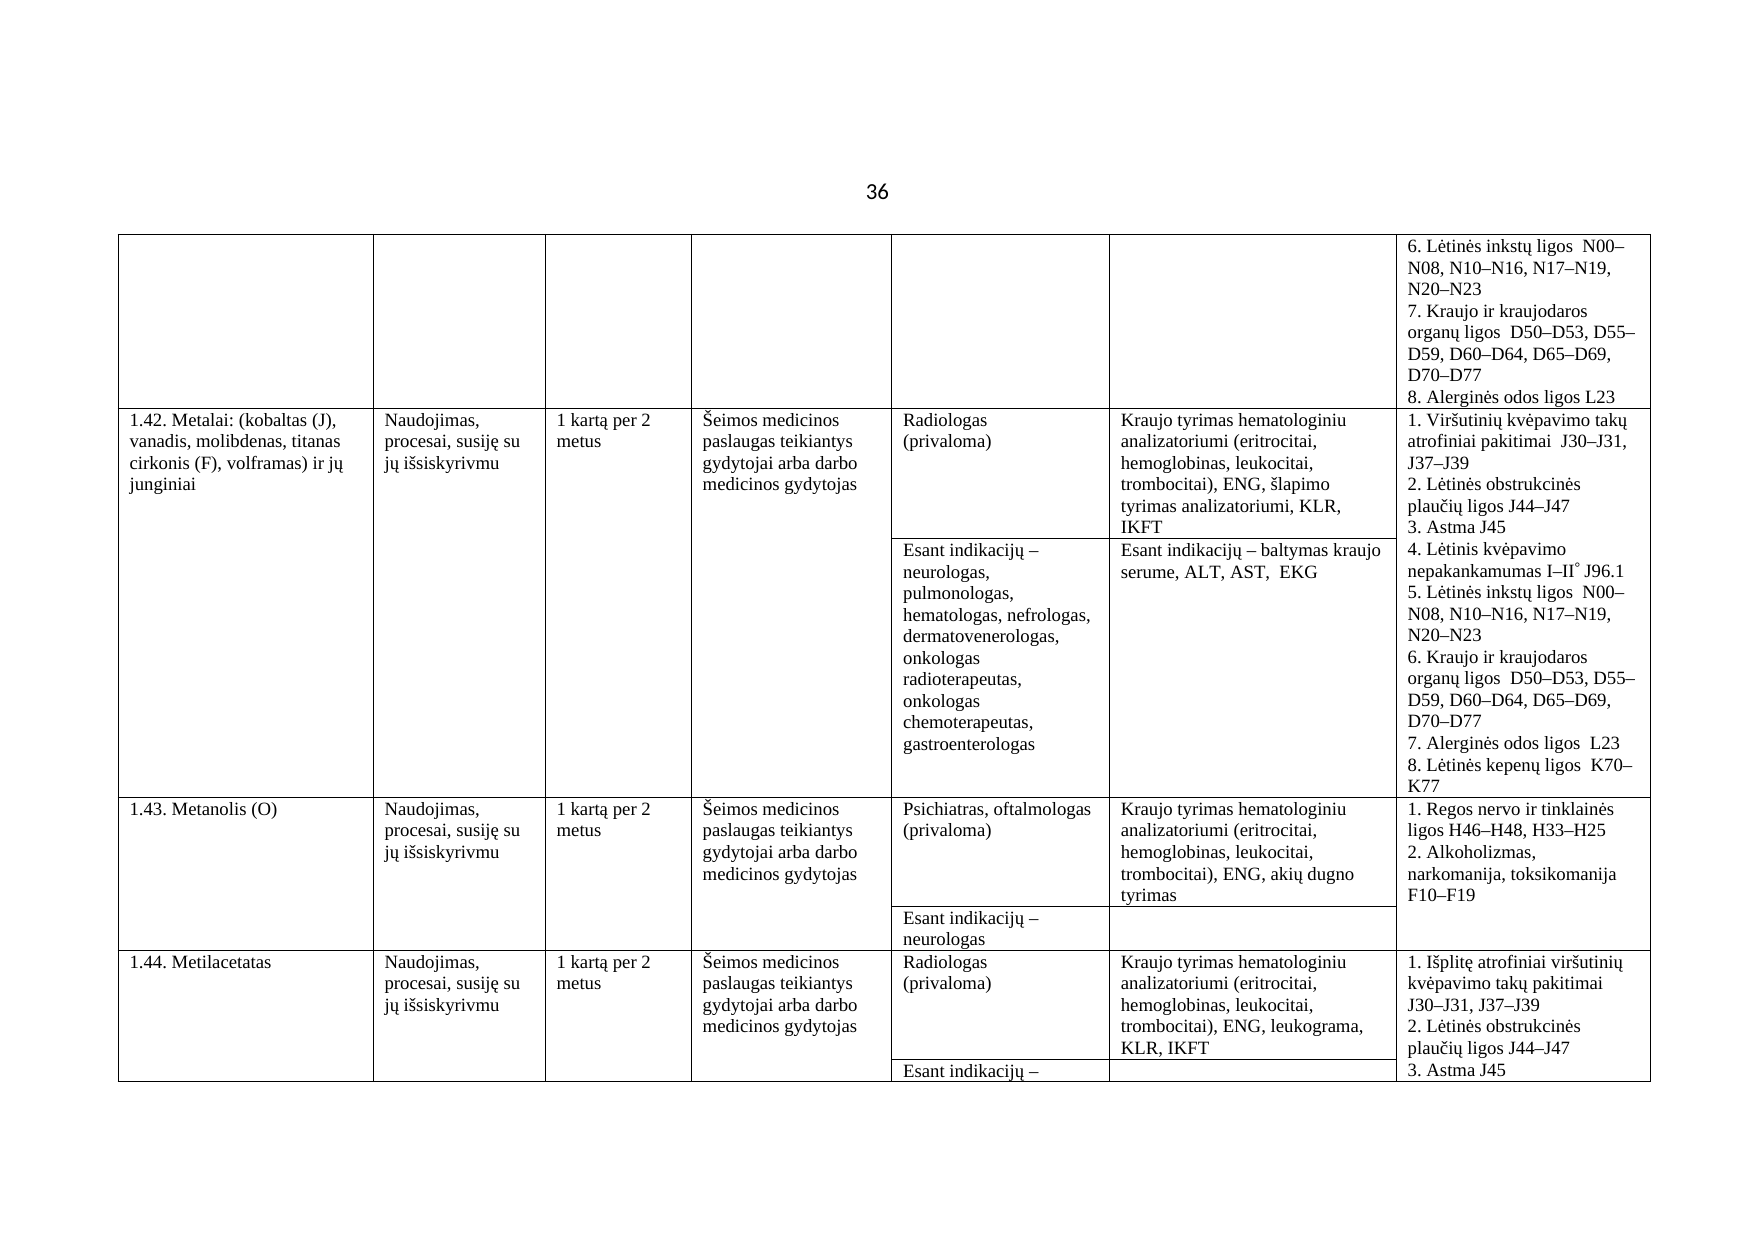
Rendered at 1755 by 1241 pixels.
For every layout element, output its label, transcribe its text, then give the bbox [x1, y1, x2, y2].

table_cell 1.44. Metilacetatas [119, 951, 373, 1081]
table_cell Šeimos medicinos paslaugas teikiantys gydytojai arba darbo medicinos gydytojas [692, 409, 891, 797]
table_cell Radiologas (privaloma) [892, 409, 1109, 538]
table_cell [546, 235, 691, 407]
table_cell Kraujo tyrimas hematologiniu analizatoriumi (eritrocitai, hemoglobinas, leukocitai, trombocitai), ENG, leukograma, KLR, IKFT [1110, 951, 1396, 1058]
table_cell 1 kartą per 2 metus [546, 798, 691, 950]
table_cell [1110, 235, 1396, 407]
table_cell Esant indikacijų – baltymas kraujo serume, ALT, AST, EKG [1110, 539, 1396, 797]
table_cell Naudojimas, procesai, susiję su jų išsiskyrivmu [374, 951, 545, 1081]
table_cell Esant indikacijų –neurologas [892, 907, 1109, 950]
table_cell 1. Regos nervo ir tinklainės ligos H46–H48, H33–H25 2. Alkoholizmas, narkomanija, toksikomanija F10–F19 [1397, 798, 1650, 950]
table_cell 1. Viršutinių kvėpavimo takų atrofiniai pakitimai J30–J31, J37–J39 2. Lėtinės obstrukcinės plaučių ligos J44–J47 3. Astma J45 4. Lėtinis kvėpavimo nepakankamumas I–II J96.1 5. Lėtinės inkstų ligos N00–N08, N10–N16, N17–N19, N20–N23 6. Kraujo ir kraujodaros organų ligos D50–D53, D55–D59, D60–D64, D65–D69, D70–D77 7. Alerginės odos ligos L23 8. Lėtinės kepenų ligos K70–K77 [1397, 409, 1650, 797]
table_cell Naudojimas, procesai, susiję su jų išsiskyrivmu [374, 798, 545, 950]
table_cell [692, 235, 891, 407]
table_cell Kraujo tyrimas hematologiniu analizatoriumi (eritrocitai, hemoglobinas, leukocitai, trombocitai), ENG, šlapimo tyrimas analizatoriumi, KLR, IKFT [1110, 409, 1396, 538]
table_cell Šeimos medicinos paslaugas teikiantys gydytojai arba darbo medicinos gydytojas [692, 951, 891, 1081]
table_cell Kraujo tyrimas hematologiniu analizatoriumi (eritrocitai, hemoglobinas, leukocitai, trombocitai), ENG, akių dugno tyrimas [1110, 798, 1396, 906]
table_cell Psichiatras, oftalmologas (privaloma) [892, 798, 1109, 906]
table_cell [119, 235, 373, 407]
table_cell 1.43. Metanolis (O) [119, 798, 373, 950]
table_cell 1 kartą per 2 metus [546, 951, 691, 1081]
table_cell Šeimos medicinos paslaugas teikiantys gydytojai arba darbo medicinos gydytojas [692, 798, 891, 950]
table_cell Esant indikacijų – neurologas, pulmonologas, hematologas, nefrologas, dermatovenerologas, onkologas radioterapeutas, onkologas chemoterapeutas, gastroenterologas [892, 539, 1109, 797]
table_cell [1110, 907, 1396, 950]
table_cell [1110, 1060, 1396, 1081]
table_cell [892, 235, 1109, 407]
table_cell [374, 235, 545, 407]
table_cell 6. Lėtinės inkstų ligos N00–N08, N10–N16, N17–N19, N20–N23 7. Kraujo ir kraujodaros organų ligos D50–D53, D55–D59, D60–D64, D65–D69, D70–D77 8. Alerginės odos ligos L23 [1397, 235, 1650, 407]
table_cell 1. Išplitę atrofiniai viršutinių kvėpavimo takų pakitimai J30–J31, J37–J39 2. Lėtinės obstrukcinės plaučių ligos J44–J47 3. Astma J45 [1397, 951, 1650, 1081]
table_cell Esant indikacijų – [892, 1060, 1109, 1081]
table_cell 1 kartą per 2 metus [546, 409, 691, 797]
table_cell Radiologas (privaloma) [892, 951, 1109, 1058]
table_cell Naudojimas, procesai, susiję su jų išsiskyrivmu [374, 409, 545, 797]
table_cell 1.42. Metalai: (kobaltas (J), vanadis, molibdenas, titanas cirkonis (F), volframas) ir jų junginiai [119, 409, 373, 797]
